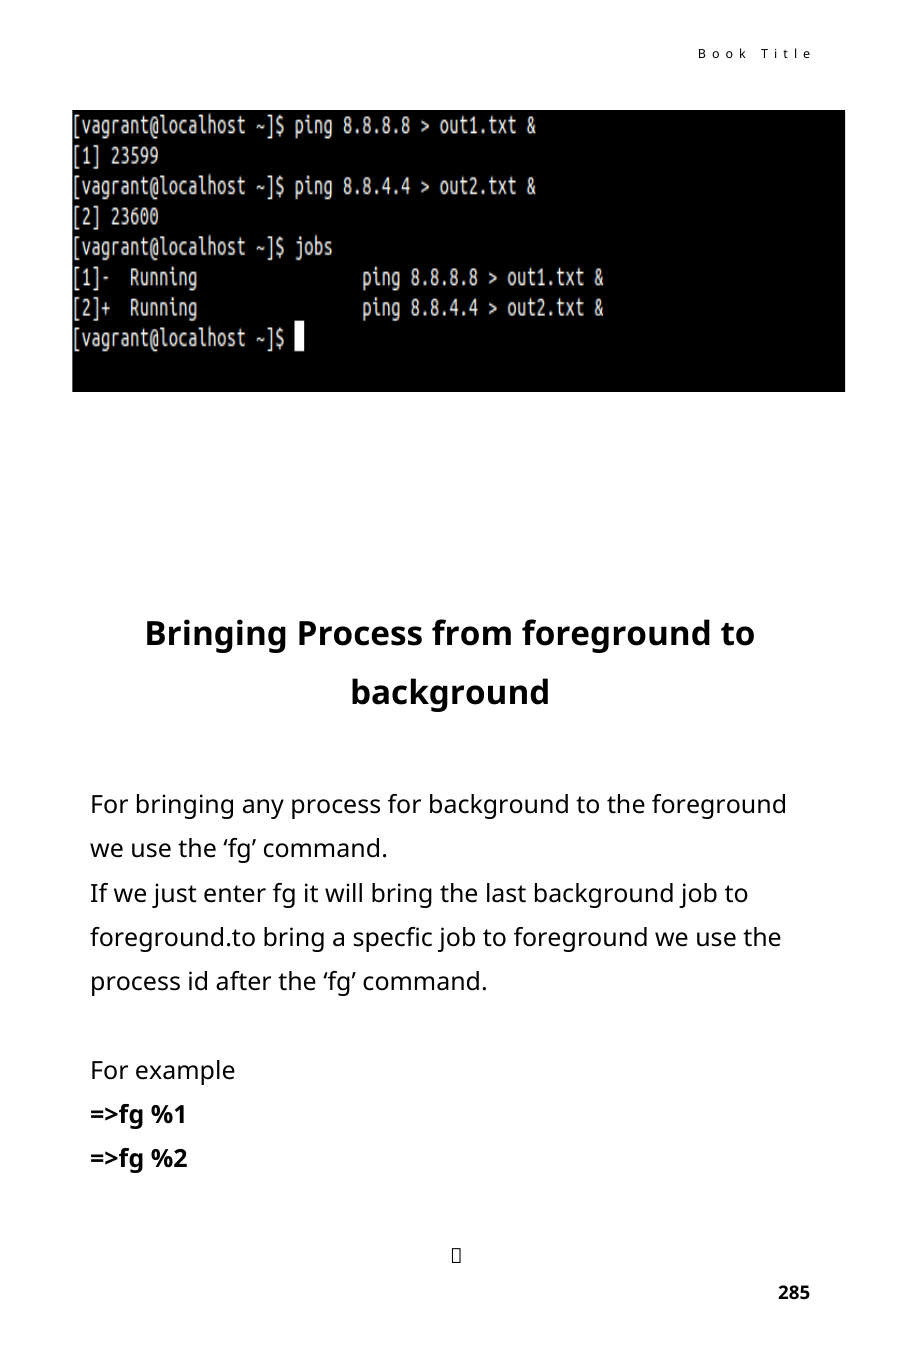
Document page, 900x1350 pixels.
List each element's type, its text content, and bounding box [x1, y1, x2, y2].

text =>fg %2 [90, 1141, 810, 1175]
text =>fg %1 [90, 1097, 810, 1131]
text For bringing any process for background to the foreground we use the ‘fg’ command. [90, 787, 810, 865]
text For example [90, 1052, 810, 1087]
text If we just enter fg it will bring the last background job to foreground.to bring a specfic job to foreground we use the process id after the ‘fg’ command. [90, 875, 810, 998]
picture [72, 110, 846, 392]
text Bringing Process from foreground to background [90, 610, 810, 714]
